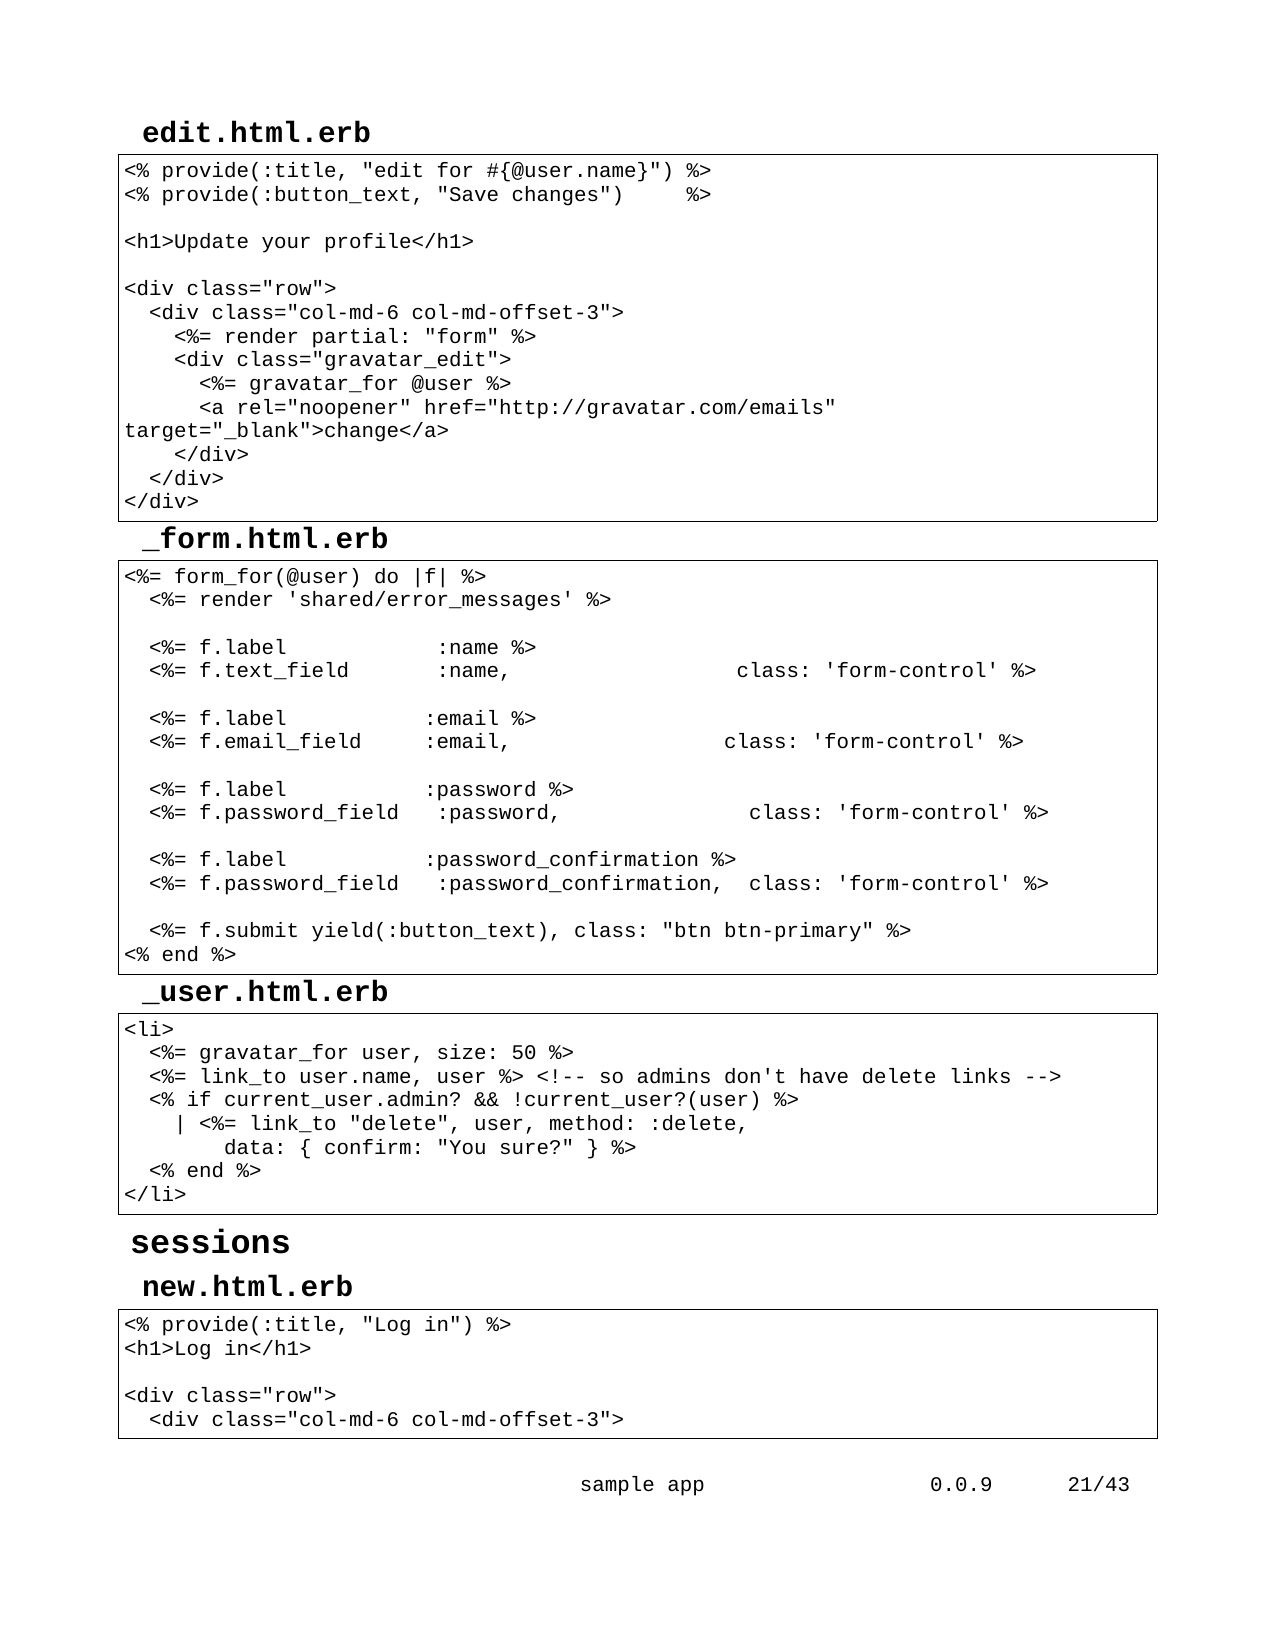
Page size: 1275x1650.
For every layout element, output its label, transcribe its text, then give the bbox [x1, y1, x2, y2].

subtitle _user.html.erb [142, 976, 1157, 1010]
table_header <% provide(:title, "edit for #{@user.name}") %> <% provide(:button_text, "Save changes") %> <h1>Update your profile</h1> <div class="row"> <div class="col-md-6 col-md-offset-3"> <%= render partial: "form" %> <div class="gravatar_edit"> <%= gravatar_for @user %> <a rel="noopener" href="http://gravatar.com/emails" target="_blank">change</a> </div> </div> </div> [119, 155, 1157, 521]
subtitle new.html.erb [142, 1272, 1157, 1306]
table_header <% provide(:title, "Log in") %> <h1>Log in</h1> <div class="row"> <div class="col-md-6 col-md-offset-3"> [119, 1310, 1157, 1438]
table_header <%= form_for(@user) do |f| %> <%= render 'shared/error_messages' %> <%= f.label :name %> <%= f.text_field :name, class: 'form-control' %> <%= f.label :email %> <%= f.email_field :email, class: 'form-control' %> <%= f.label :password %> <%= f.password_field :password, class: 'form-control' %> <%= f.label :password_confirmation %> <%= f.password_field :password_confirmation, class: 'form-control' %> <%= f.submit yield(:button_text), class: "btn btn-primary" %> <% end %> [119, 561, 1157, 973]
subtitle edit.html.erb [142, 118, 1157, 151]
subtitle sessions [130, 1225, 1157, 1263]
subtitle _form.html.erb [142, 524, 1157, 557]
table_header <li> <%= gravatar_for user, size: 50 %> <%= link_to user.name, user %> <!-- so admins don't have delete links --> <% if current_user.admin? && !current_user?(user) %> | <%= link_to "delete", user, method: :delete, data: { confirm: "You sure?" } %> <% end %> </li> [119, 1014, 1157, 1213]
